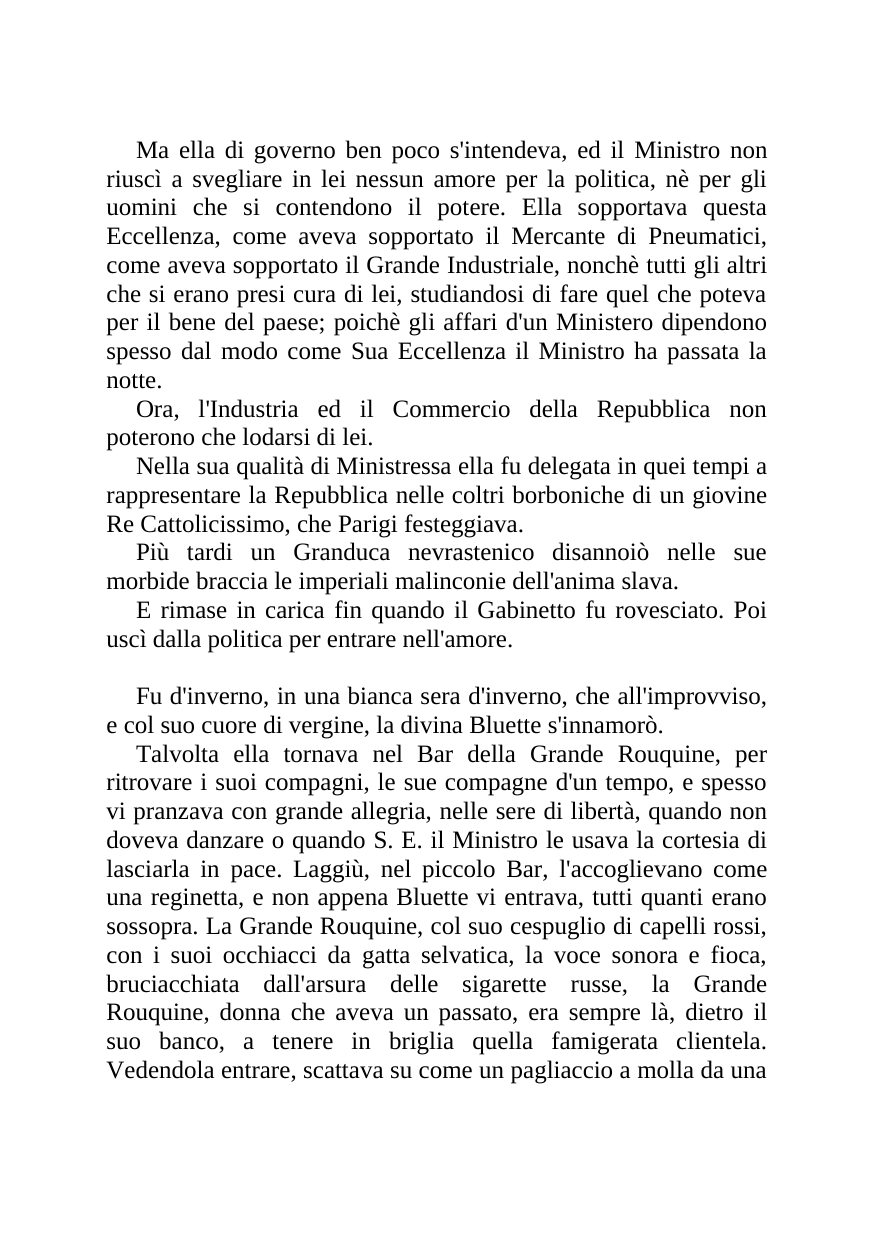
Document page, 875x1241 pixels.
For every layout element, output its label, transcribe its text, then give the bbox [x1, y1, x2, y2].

text Ma ella di governo ben poco s'intendeva, ed il Ministro non riuscì a svegliare in lei nessun amore per la politica, nè per gli uomini che si contendono il potere. Ella sopportava questa Eccellenza, come aveva sopportato il Mercante di Pneumatici, come aveva sopportato il Grande Industriale, nonchè tutti gli altri che si erano presi cura di lei, studiandosi di fare quel che poteva per il bene del paese; poichè gli affari d'un Ministero dipendono spesso dal modo come Sua Eccellenza il Ministro ha passata la notte. [106, 135, 768, 394]
text Ora, l'Industria ed il Commercio della Repubblica non poterono che lodarsi di lei. [106, 394, 768, 451]
text Nella sua qualità di Ministressa ella fu delegata in quei tempi a rappresentare la Repubblica nelle coltri borboniche di un giovine Re Cattolicissimo, che Parigi festeggiava. [106, 451, 768, 537]
text Più tardi un Granduca nevrastenico disannoiò nelle sue morbide braccia le imperiali malinconie dell'anima slava. [106, 537, 768, 595]
text E rimase in carica fin quando il Gabinetto fu rovesciato. Poi uscì dalla politica per entrare nell'amore. [106, 595, 768, 652]
text Talvolta ella tornava nel Bar della Grande Rouquine, per ritrovare i suoi compagni, le sue compagne d'un tempo, e spesso vi pranzava con grande allegria, nelle sere di libertà, quando non doveva danzare o quando S. E. il Ministro le usava la cortesia di lasciarla in pace. Laggiù, nel piccolo Bar, l'accoglievano come una reginetta, e non appena Bluette vi entrava, tutti quanti erano sossopra. La Grande Rouquine, col suo cespuglio di capelli rossi, con i suoi occhiacci da gatta selvatica, la voce sonora e fioca, bruciacchiata dall'arsura delle sigarette russe, la Grande Rouquine, donna che aveva un passato, era sempre là, dietro il suo banco, a tenere in briglia quella famigerata clientela. Vedendola entrare, scattava su come un pagliaccio a molla da una [106, 739, 768, 1084]
text Fu d'inverno, in una bianca sera d'inverno, che all'improvviso, e col suo cuore di vergine, la divina Bluette s'innamorò. [106, 681, 768, 739]
